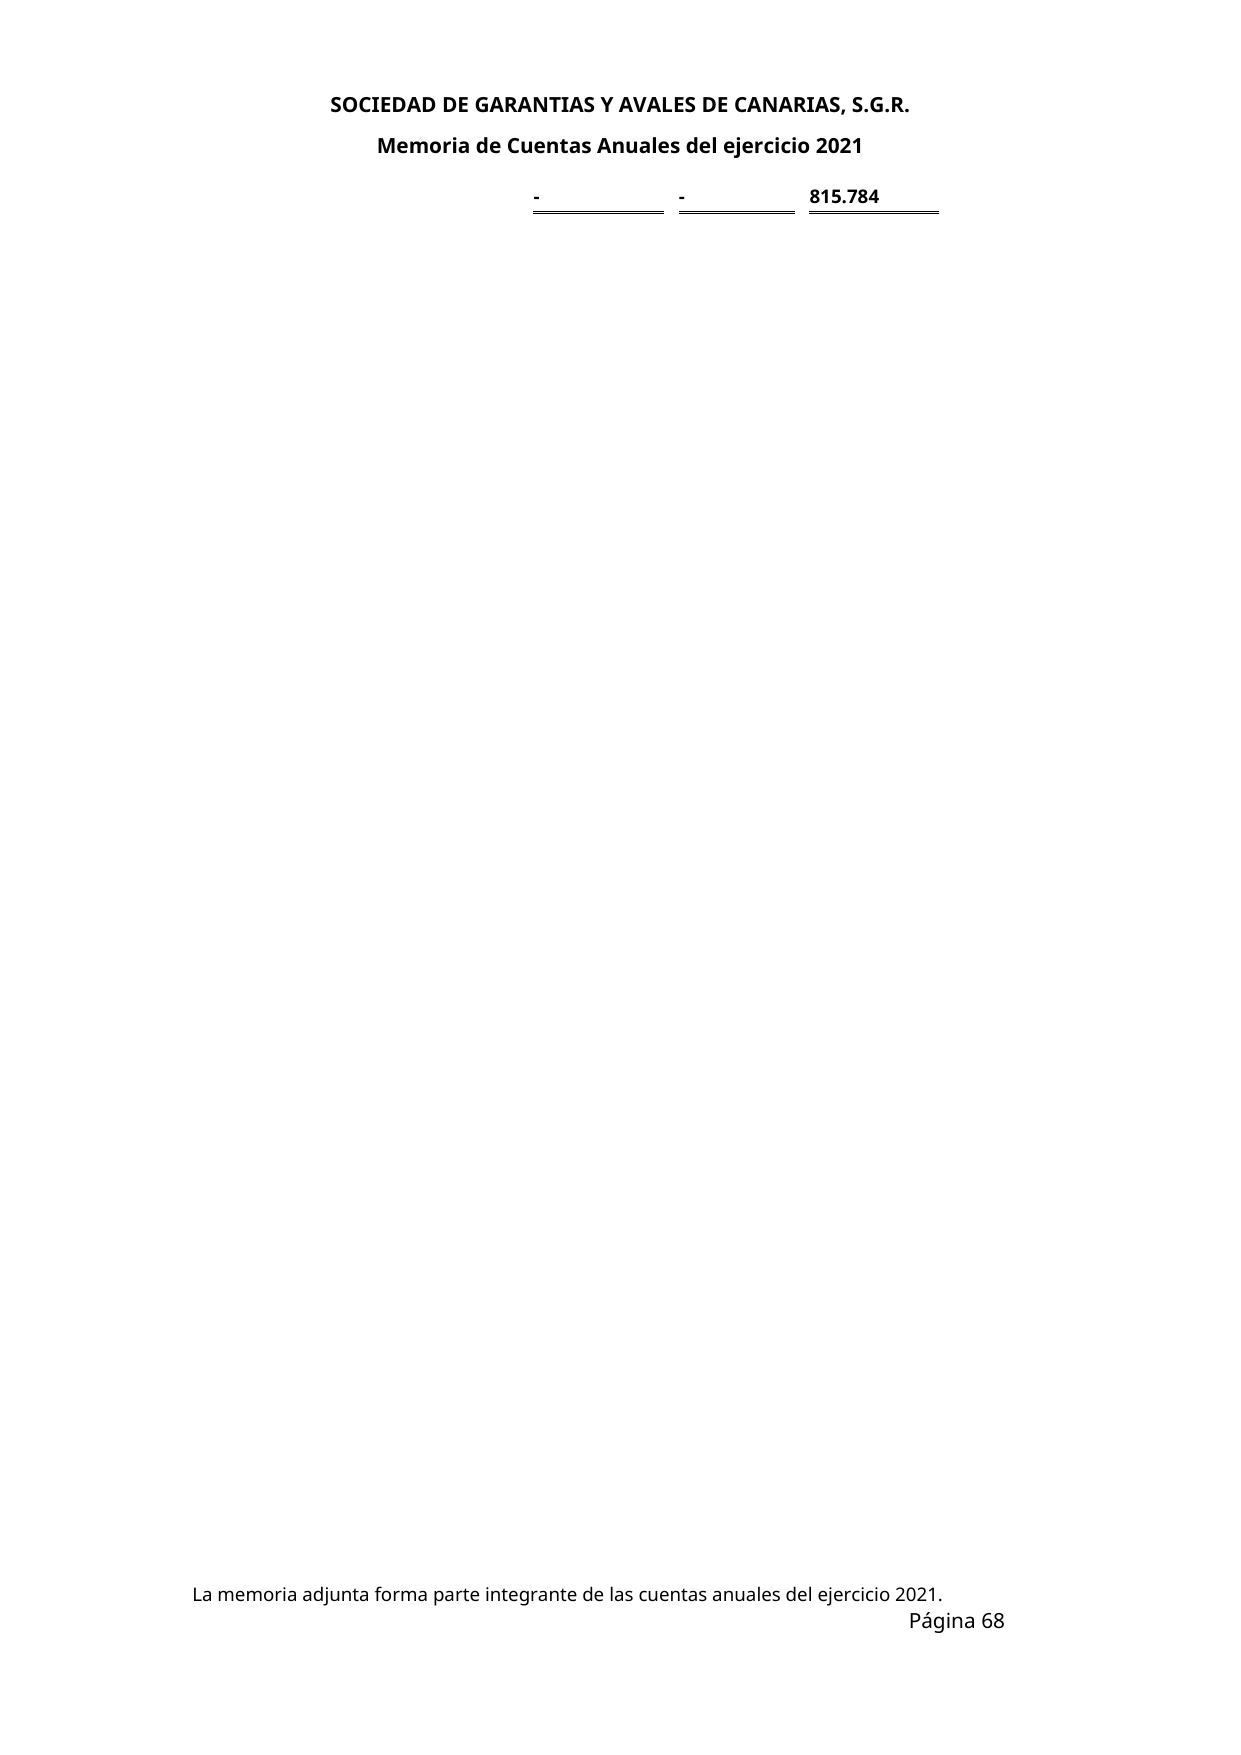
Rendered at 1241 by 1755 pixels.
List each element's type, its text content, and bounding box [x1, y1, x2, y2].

table_cell [947, 184, 1063, 214]
table_cell 815.784 [802, 184, 947, 214]
table_cell - [526, 184, 671, 214]
table_cell - [671, 184, 802, 214]
table_cell [177, 184, 526, 214]
